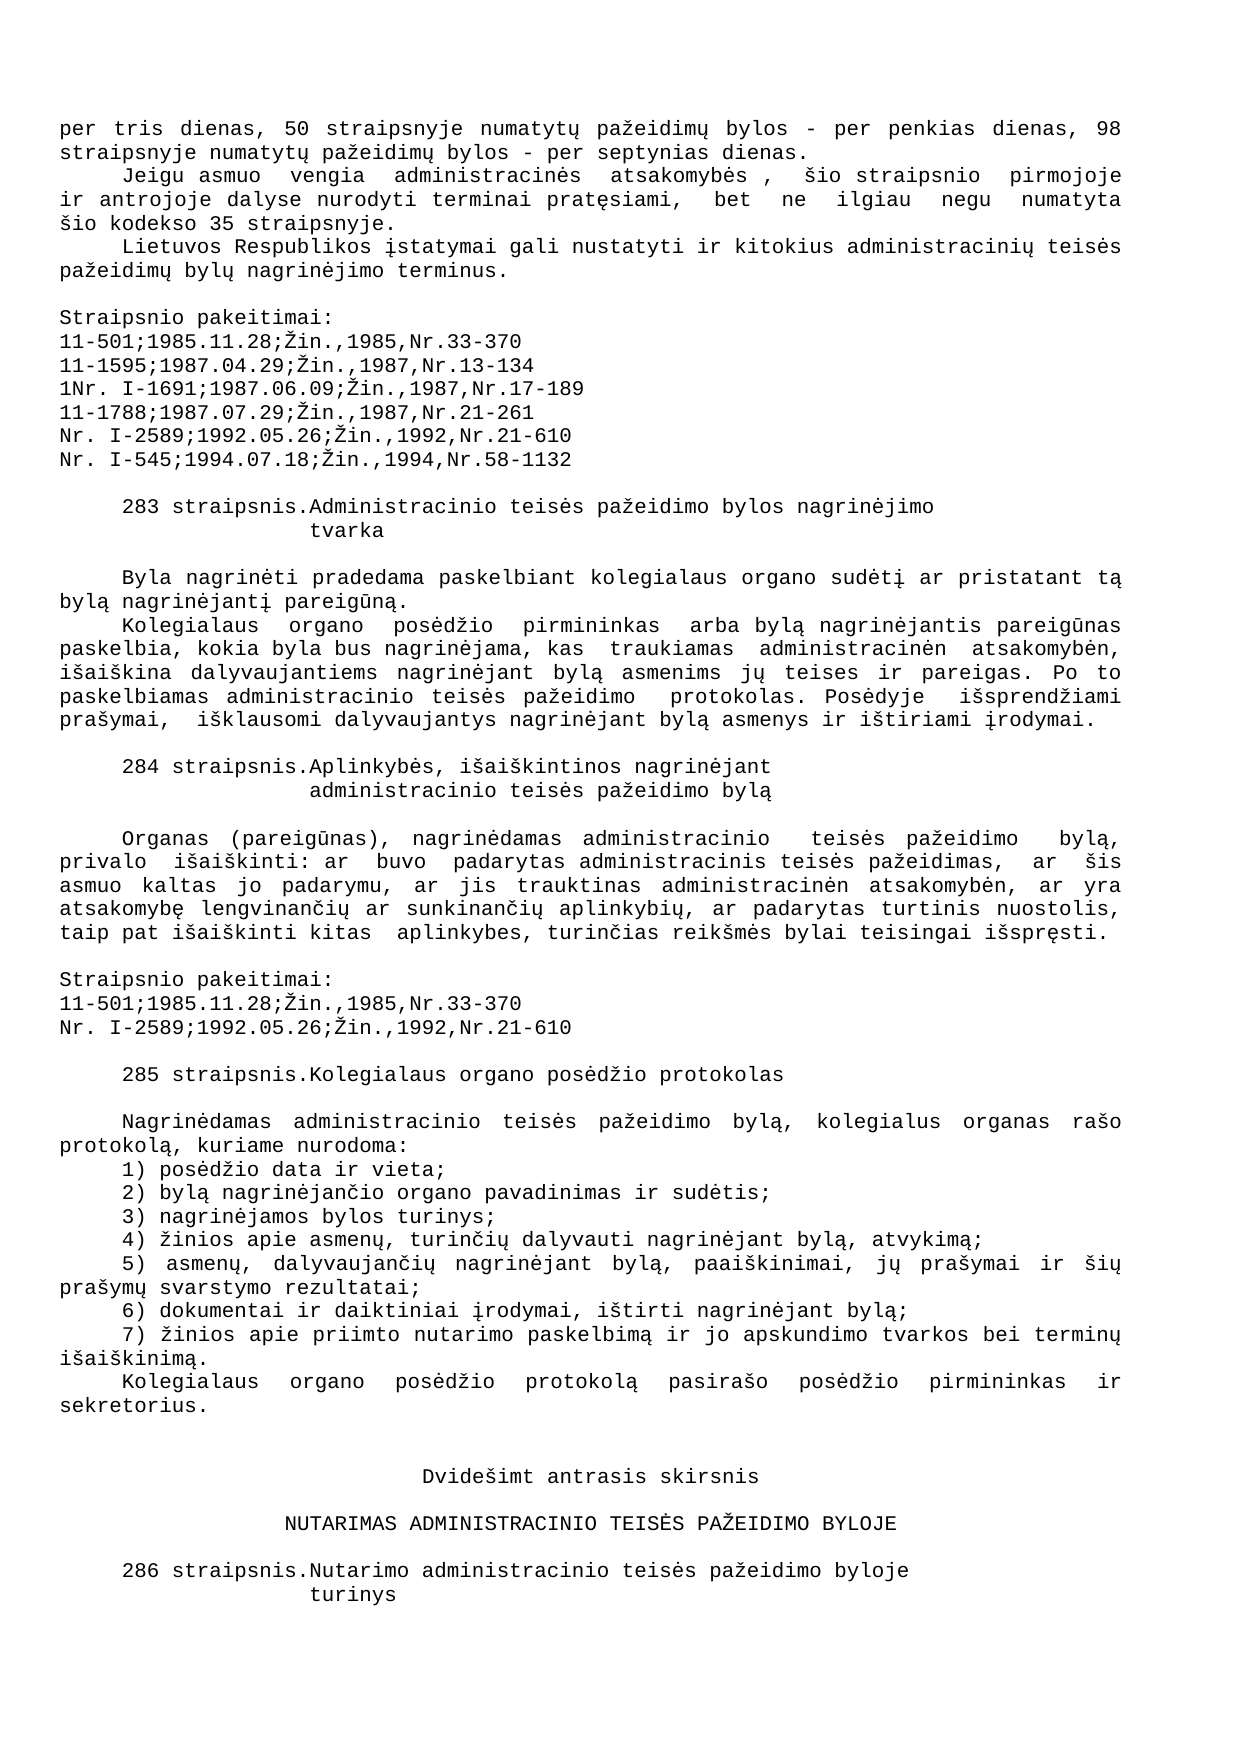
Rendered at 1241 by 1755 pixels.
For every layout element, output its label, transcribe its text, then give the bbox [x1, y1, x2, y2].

text 286 straipsnis.Nutarimo administracinio teisės pažeidimo byloje [59, 1561, 1122, 1584]
text Straipsnio pakeitimai: [59, 307, 1122, 331]
text 283 straipsnis.Administracinio teisės pažeidimo bylos nagrinėjimo [59, 496, 1122, 520]
text Kolegialaus organo posėdžio protokolą pasirašo posėdžio pirmininkas ir sekretorius. [59, 1371, 1122, 1419]
text Straipsnio pakeitimai: [59, 969, 1122, 993]
text tvarka [59, 520, 1122, 544]
text Lietuvos Respublikos įstatymai gali nustatyti ir kitokius administracinių teisės pažeidimų bylų nagrinėjimo terminus. [59, 236, 1122, 284]
text 1Nr. I-1691;1987.06.09;Žin.,1987,Nr.17-189 [59, 378, 1122, 402]
text Dvidešimt antrasis skirsnis [59, 1466, 1122, 1489]
text 11-1788;1987.07.29;Žin.,1987,Nr.21-261 [59, 402, 1122, 426]
text Byla nagrinėti pradedama paskelbiant kolegialaus organo sudėtį ar pristatant tą bylą nagrinėjantį pareigūną. [59, 567, 1122, 615]
text Kolegialaus organo posėdžio pirmininkas arba bylą nagrinėjantis pareigūnas paskelbia, kokia byla bus nagrinėjama, kas traukiamas administracinėn atsakomybėn, išaiškina dalyvaujantiems nagrinėjant bylą asmenims jų teises ir pareigas. Po to paskelbiamas administracinio teisės pažeidimo protokolas. Posėdyje išsprendžiami prašymai, išklausomi dalyvaujantys nagrinėjant bylą asmenys ir ištiriami įrodymai. [59, 615, 1122, 733]
text 1) posėdžio data ir vieta; [59, 1158, 1122, 1182]
text 3) nagrinėjamos bylos turinys; [59, 1206, 1122, 1229]
text Nagrinėdamas administracinio teisės pažeidimo bylą, kolegialus organas rašo protokolą, kuriame nurodoma: [59, 1111, 1122, 1158]
text administracinio teisės pažeidimo bylą [59, 780, 1122, 804]
text 11-1595;1987.04.29;Žin.,1987,Nr.13-134 [59, 354, 1122, 378]
text 7) žinios apie priimto nutarimo paskelbimą ir jo apskundimo tvarkos bei terminų išaiškinimą. [59, 1324, 1122, 1371]
text 4) žinios apie asmenų, turinčių dalyvauti nagrinėjant bylą, atvykimą; [59, 1229, 1122, 1253]
text 11-501;1985.11.28;Žin.,1985,Nr.33-370 [59, 993, 1122, 1017]
text 5) asmenų, dalyvaujančių nagrinėjant bylą, paaiškinimai, jų prašymai ir šių prašymų svarstymo rezultatai; [59, 1253, 1122, 1300]
text Nr. I-2589;1992.05.26;Žin.,1992,Nr.21-610 [59, 426, 1122, 449]
text Nr. I-2589;1992.05.26;Žin.,1992,Nr.21-610 [59, 1017, 1122, 1040]
text 284 straipsnis.Aplinkybės, išaiškintinos nagrinėjant [59, 757, 1122, 780]
text - per tris dienas, 50 straipsnyje numatytų pažeidimų bylos - per penkias dienas, 98 straipsnyje numatytų pažeidimų bylos - per septynias dienas. [59, 118, 1122, 165]
text Jeigu asmuo vengia administracinės atsakomybės , šio straipsnio pirmojoje ir antrojoje dalyse nurodyti terminai pratęsiami, bet ne ilgiau negu numatyta šio kodekso 35 straipsnyje. [59, 165, 1122, 236]
text turinys [59, 1584, 1122, 1608]
text 11-501;1985.11.28;Žin.,1985,Nr.33-370 [59, 331, 1122, 354]
text 285 straipsnis.Kolegialaus organo posėdžio protokolas [59, 1064, 1122, 1088]
text 6) dokumentai ir daiktiniai įrodymai, ištirti nagrinėjant bylą; [59, 1300, 1122, 1324]
text Organas (pareigūnas), nagrinėdamas administracinio teisės pažeidimo bylą, privalo išaiškinti: ar buvo padarytas administracinis teisės pažeidimas, ar šis asmuo kaltas jo padarymu, ar jis trauktinas administracinėn atsakomybėn, ar yra atsakomybę lengvinančių ar sunkinančių aplinkybių, ar padarytas turtinis nuostolis, taip pat išaiškinti kitas aplinkybes, turinčias reikšmės bylai teisingai išspręsti. [59, 827, 1122, 946]
text Nr. I-545;1994.07.18;Žin.,1994,Nr.58-1132 [59, 449, 1122, 473]
text NUTARIMAS ADMINISTRACINIO TEISĖS PAŽEIDIMO BYLOJE [59, 1513, 1122, 1537]
text 2) bylą nagrinėjančio organo pavadinimas ir sudėtis; [59, 1182, 1122, 1206]
